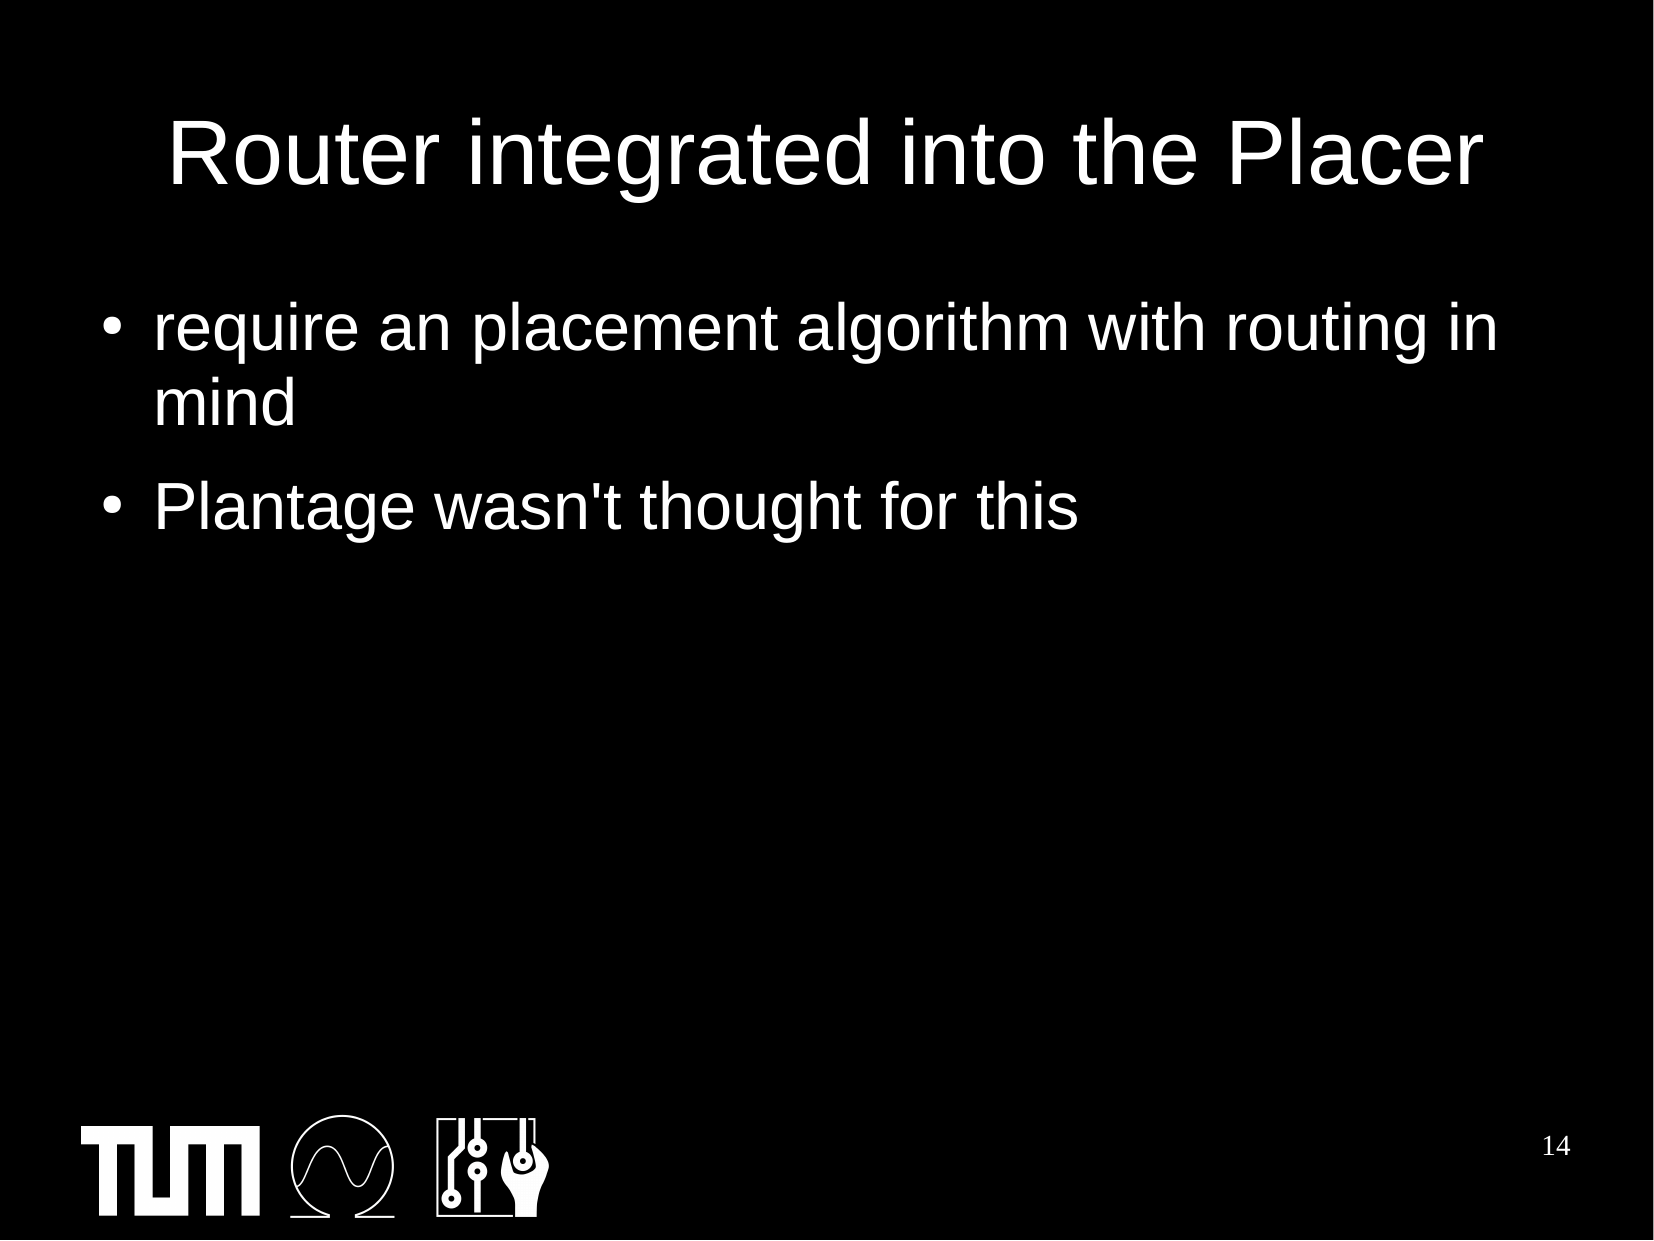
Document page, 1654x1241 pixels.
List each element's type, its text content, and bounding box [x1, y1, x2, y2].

title Router integrated into the Placer [82, 49, 1571, 257]
picture [63, 1108, 272, 1227]
list require an placement algorithm with routing in mind Plantage wasn't thought for this [82, 290, 1571, 1109]
picture [283, 1109, 402, 1227]
picture [425, 1109, 554, 1227]
